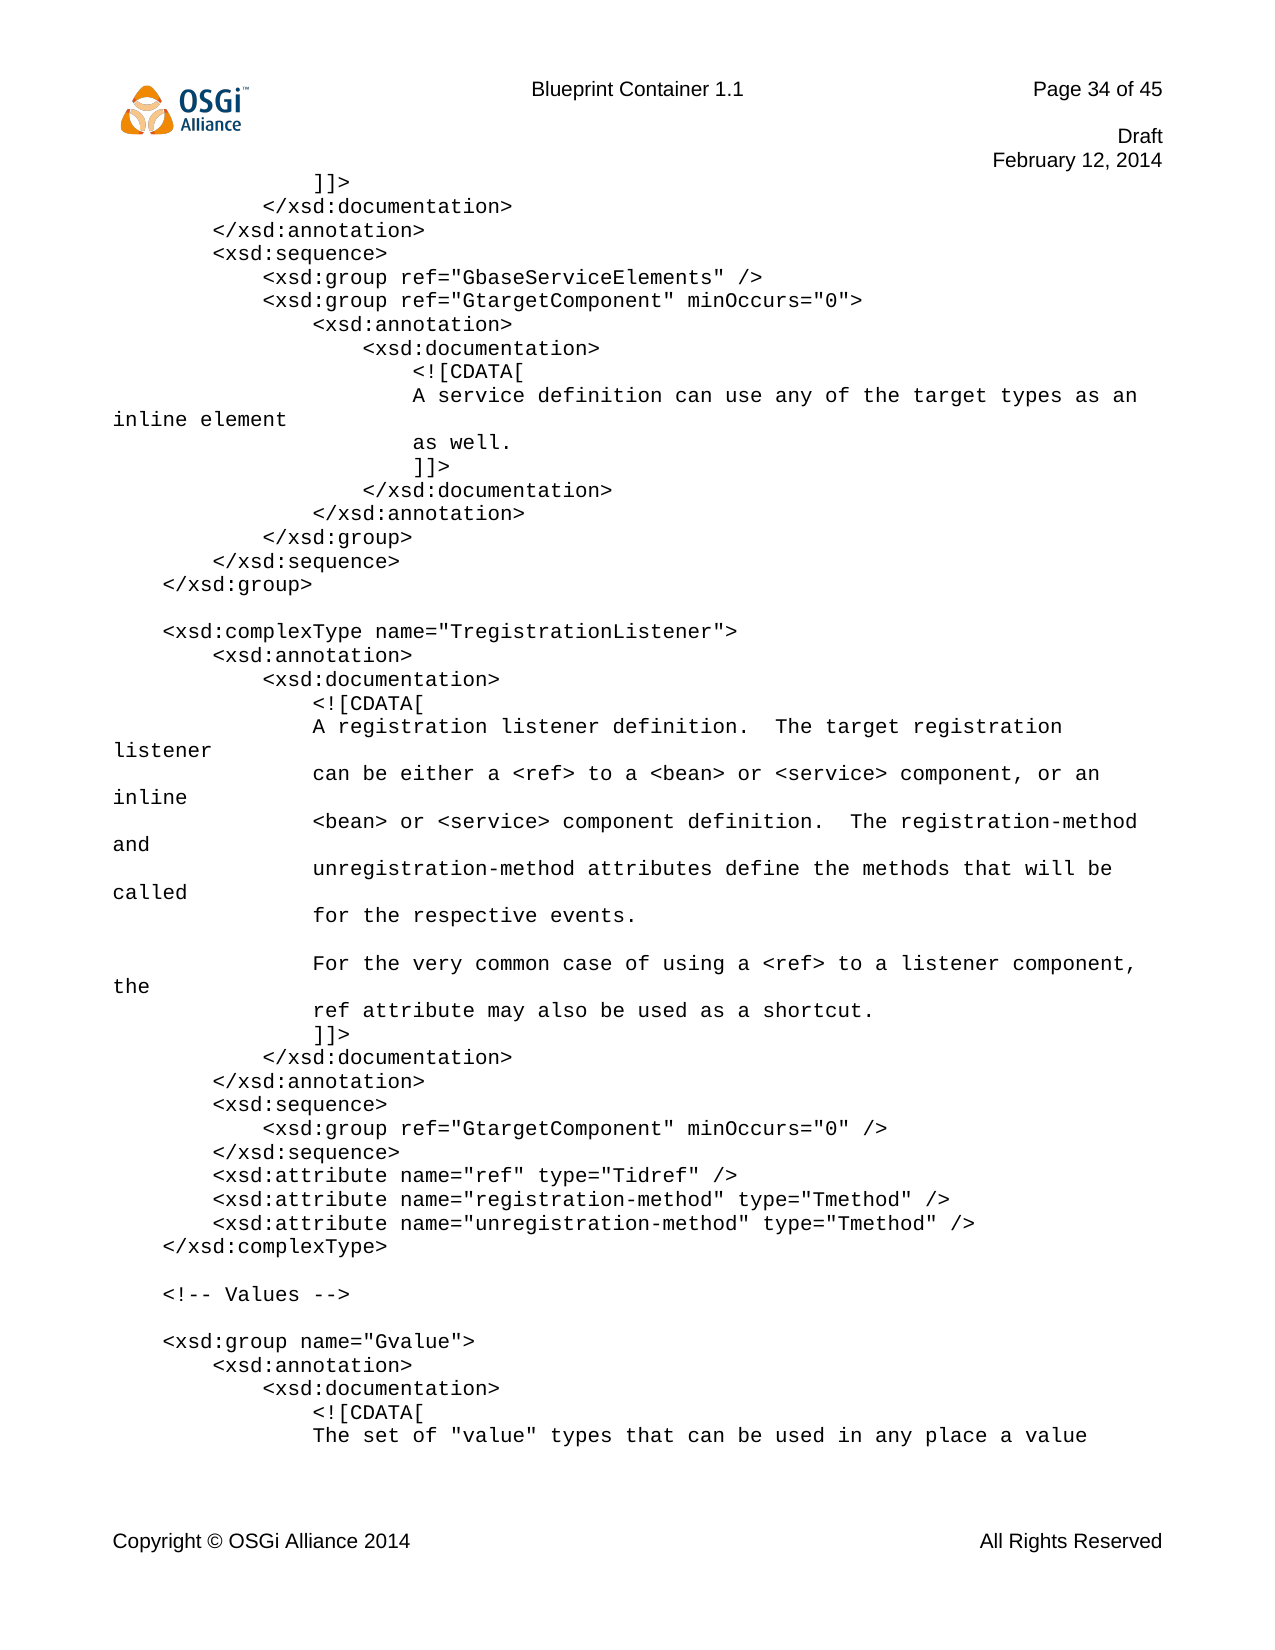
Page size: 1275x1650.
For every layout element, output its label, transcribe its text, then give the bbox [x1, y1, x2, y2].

picture [113, 78, 257, 142]
text ]]> </xsd:documentation> </xsd:annotation> <xsd:sequence> <xsd:group ref="GbaseServiceElements" /> <xsd:group ref="GtargetComponent" minOccurs="0"> <xsd:annotation> <xsd:documentation> <![CDATA[ A service definition can use any of the target types as an inline element as well. ]]> </xsd:documentation> </xsd:annotation> </xsd:group> </xsd:sequence> </xsd:group> <xsd:complexType name="TregistrationListener"> <xsd:annotation> <xsd:documentation> <![CDATA[ A registration listener definition. The target registration listener can be either a <ref> to a <bean> or <service> component, or an inline <bean> or <service> component definition. The registration-method and unregistration-method attributes define the methods that will be called for the respective events. For the very common case of using a <ref> to a listener component, the ref attribute may also be used as a shortcut. ]]> </xsd:documentation> </xsd:annotation> <xsd:sequence> <xsd:group ref="GtargetComponent" minOccurs="0" /> </xsd:sequence> <xsd:attribute name="ref" type="Tidref" /> <xsd:attribute name="registration-method" type="Tmethod" /> <xsd:attribute name="unregistration-method" type="Tmethod" /> </xsd:complexType> <!-- Values --> <xsd:group name="Gvalue"> <xsd:annotation> <xsd:documentation> <![CDATA[ The set of "value" types that can be used in any place a value [112, 172, 1162, 1449]
